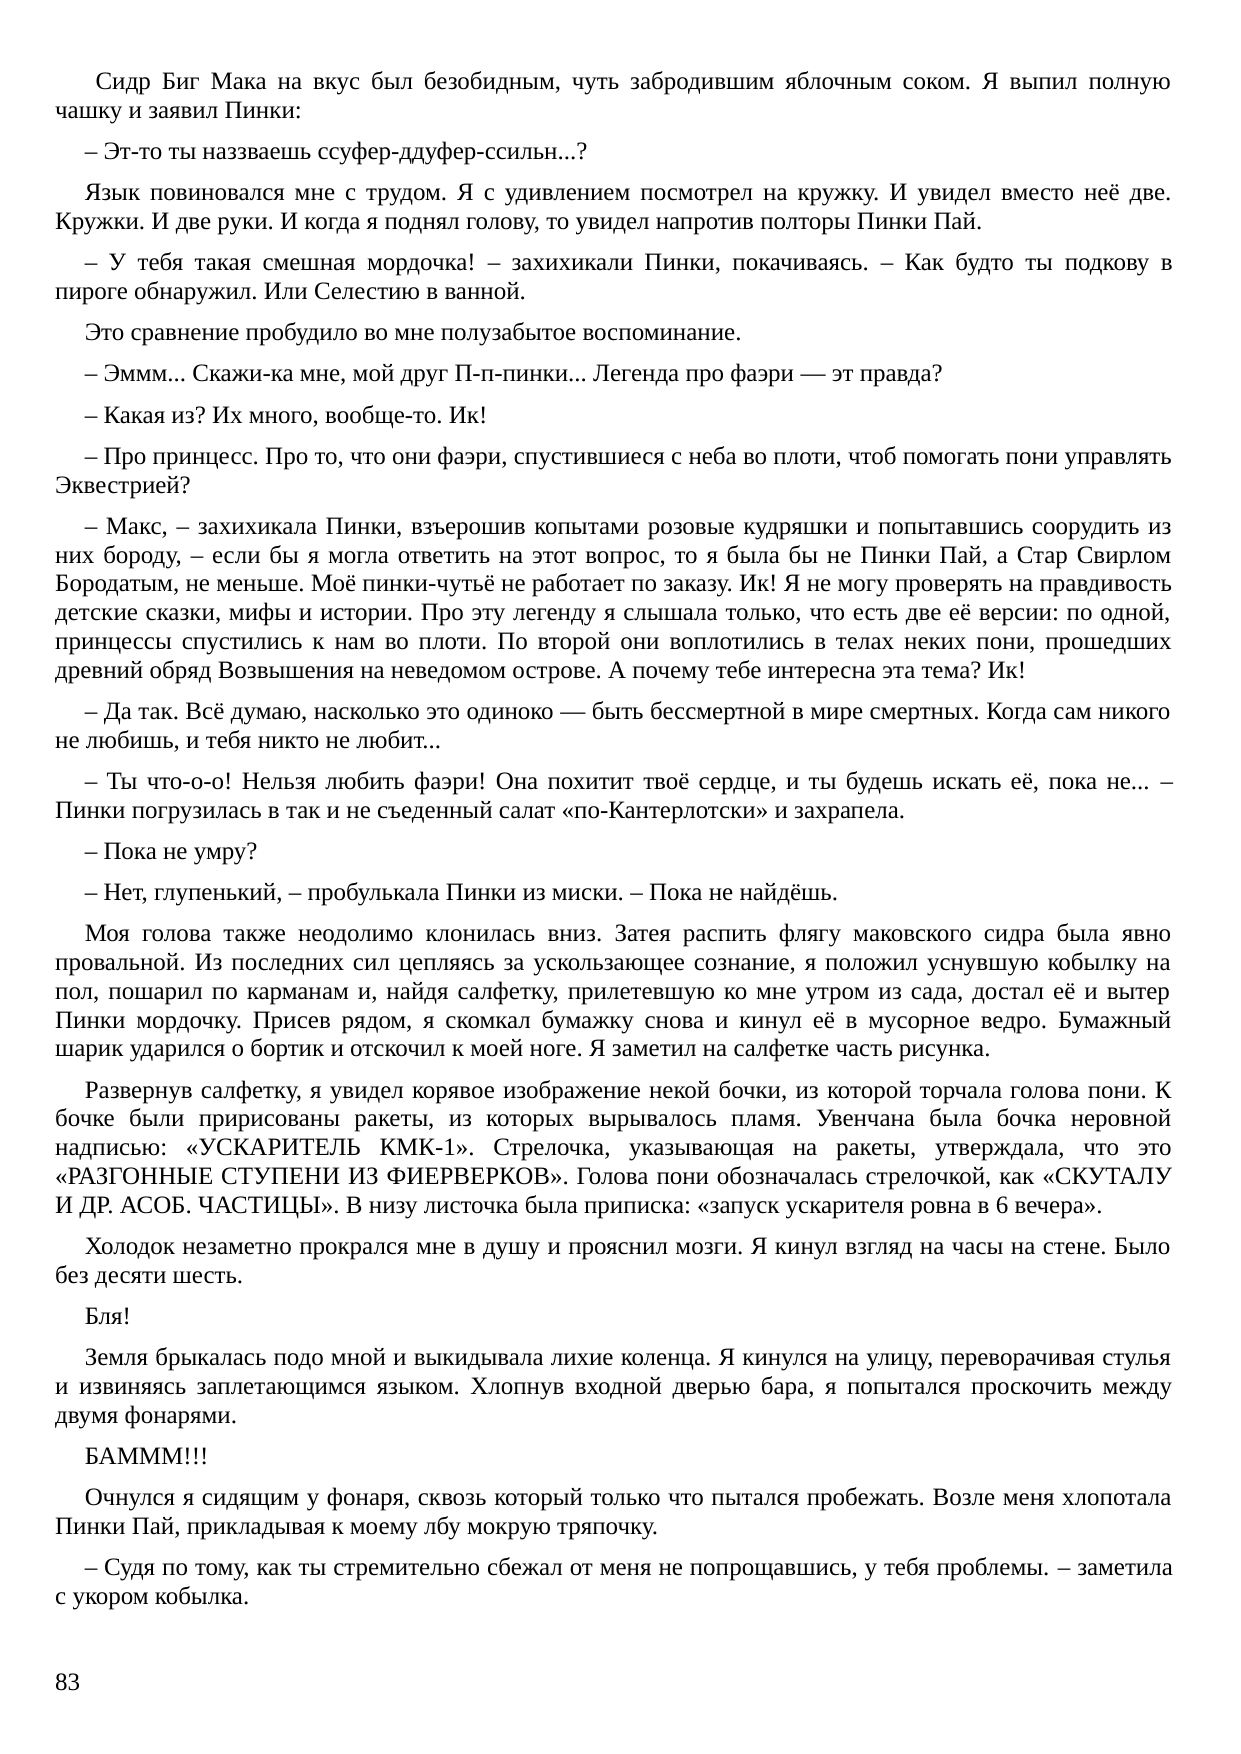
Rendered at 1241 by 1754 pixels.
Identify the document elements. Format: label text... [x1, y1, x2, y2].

text – У тебя такая смешная мордочка! – захихикали Пинки, покачиваясь. – Как будто ты подкову в пироге обнаружил. Или Селестию в ванной. [55, 247, 1173, 305]
text – Эммм... Скажи-ка мне, мой друг П-п-пинки... Легенда про фаэри — эт правда? [55, 358, 1173, 387]
text – Пока не умру? [55, 836, 1173, 865]
text – Нет, глупенький, – пробулькала Пинки из миски. – Пока не найдёшь. [55, 877, 1173, 906]
text Очнулся я сидящим у фонаря, сквозь который только что пытался пробежать. Возле меня хлопотала Пинки Пай, прикладывая к моему лбу мокрую тряпочку. [55, 1482, 1173, 1540]
text Бля! [55, 1301, 1173, 1330]
text – Макс, – захихикала Пинки, взъерошив копытами розовые кудряшки и попытавшись соорудить из них бороду, – если бы я могла ответить на этот вопрос, то я была бы не Пинки Пай, а Стар Свирлом Бородатым, не меньше. Моё пинки-чутьё не работает по заказу. Ик! Я не могу проверять на правдивость детские сказки, мифы и истории. Про эту легенду я слышала только, что есть две её версии: по одной, принцессы спустились к нам во плоти. По второй они воплотились в телах неких пони, прошедших древний обряд Возвышения на неведомом острове. А почему тебе интересна эта тема? Ик! [55, 511, 1173, 683]
text Сидр Биг Мака на вкус был безобидным, чуть забродившим яблочным соком. Я выпил полную чашку и заявил Пинки: [55, 66, 1173, 123]
text Развернув салфетку, я увидел корявое изображение некой бочки, из которой торчала голова пони. К бочке были пририсованы ракеты, из которых вырывалось пламя. Увенчана была бочка неровной надписью: «УСКАРИТЕЛЬ КМК-1». Стрелочка, указывающая на ракеты, утверждала, что это «РАЗГОННЫЕ СТУПЕНИ ИЗ ФИЕРВЕРКОВ». Голова пони обозначалась стрелочкой, как «СКУТАЛУ И ДР. АСОБ. ЧАСТИЦЫ». В низу листочка была приписка: «запуск ускарителя ровна в 6 вечера». [55, 1075, 1173, 1218]
text – Да так. Всё думаю, насколько это одиноко — быть бессмертной в мире смертных. Когда сам никого не любишь, и тебя никто не любит... [55, 696, 1173, 753]
text – Эт-то ты наззваешь ссуфер-ддуфер-ссильн...? [55, 136, 1173, 165]
text Язык повиновался мне с трудом. Я с удивлением посмотрел на кружку. И увидел вместо неё две. Кружки. И две руки. И когда я поднял голову, то увидел напротив полторы Пинки Пай. [55, 177, 1173, 235]
text – Какая из? Их много, вообще-то. Ик! [55, 400, 1173, 428]
text Холодок незаметно прокрался мне в душу и прояснил мозги. Я кинул взгляд на часы на стене. Было без десяти шесть. [55, 1231, 1173, 1288]
text – Судя по тому, как ты стремительно сбежал от меня не попрощавшись, у тебя проблемы. – заметила с укором кобылка. [55, 1552, 1173, 1610]
text – Про принцесс. Про то, что они фаэри, спустившиеся с неба во плоти, чтоб помогать пони управлять Эквестрией? [55, 441, 1173, 498]
text – Ты что-о-о! Нельзя любить фаэри! Она похитит твоё сердце, и ты будешь искать её, пока не... – Пинки погрузилась в так и не съеденный салат «по-Кантерлотски» и захрапела. [55, 766, 1173, 823]
text Это сравнение пробудило во мне полузабытое воспоминание. [55, 317, 1173, 346]
text Земля брыкалась подо мной и выкидывала лихие коленца. Я кинулся на улицу, переворачивая стулья и извиняясь заплетающимся языком. Хлопнув входной дверью бара, я попытался проскочить между двумя фонарями. [55, 1342, 1173, 1428]
text БАМММ!!! [55, 1441, 1173, 1470]
text Моя голова также неодолимо клонилась вниз. Затея распить флягу маковского сидра была явно провальной. Из последних сил цепляясь за ускользающее сознание, я положил уснувшую кобылку на пол, пошарил по карманам и, найдя салфетку, прилетевшую ко мне утром из сада, достал её и вытер Пинки мордочку. Присев рядом, я скомкал бумажку снова и кинул её в мусорное ведро. Бумажный шарик ударился о бортик и отскочил к моей ноге. Я заметил на салфетке часть рисунка. [55, 918, 1173, 1062]
